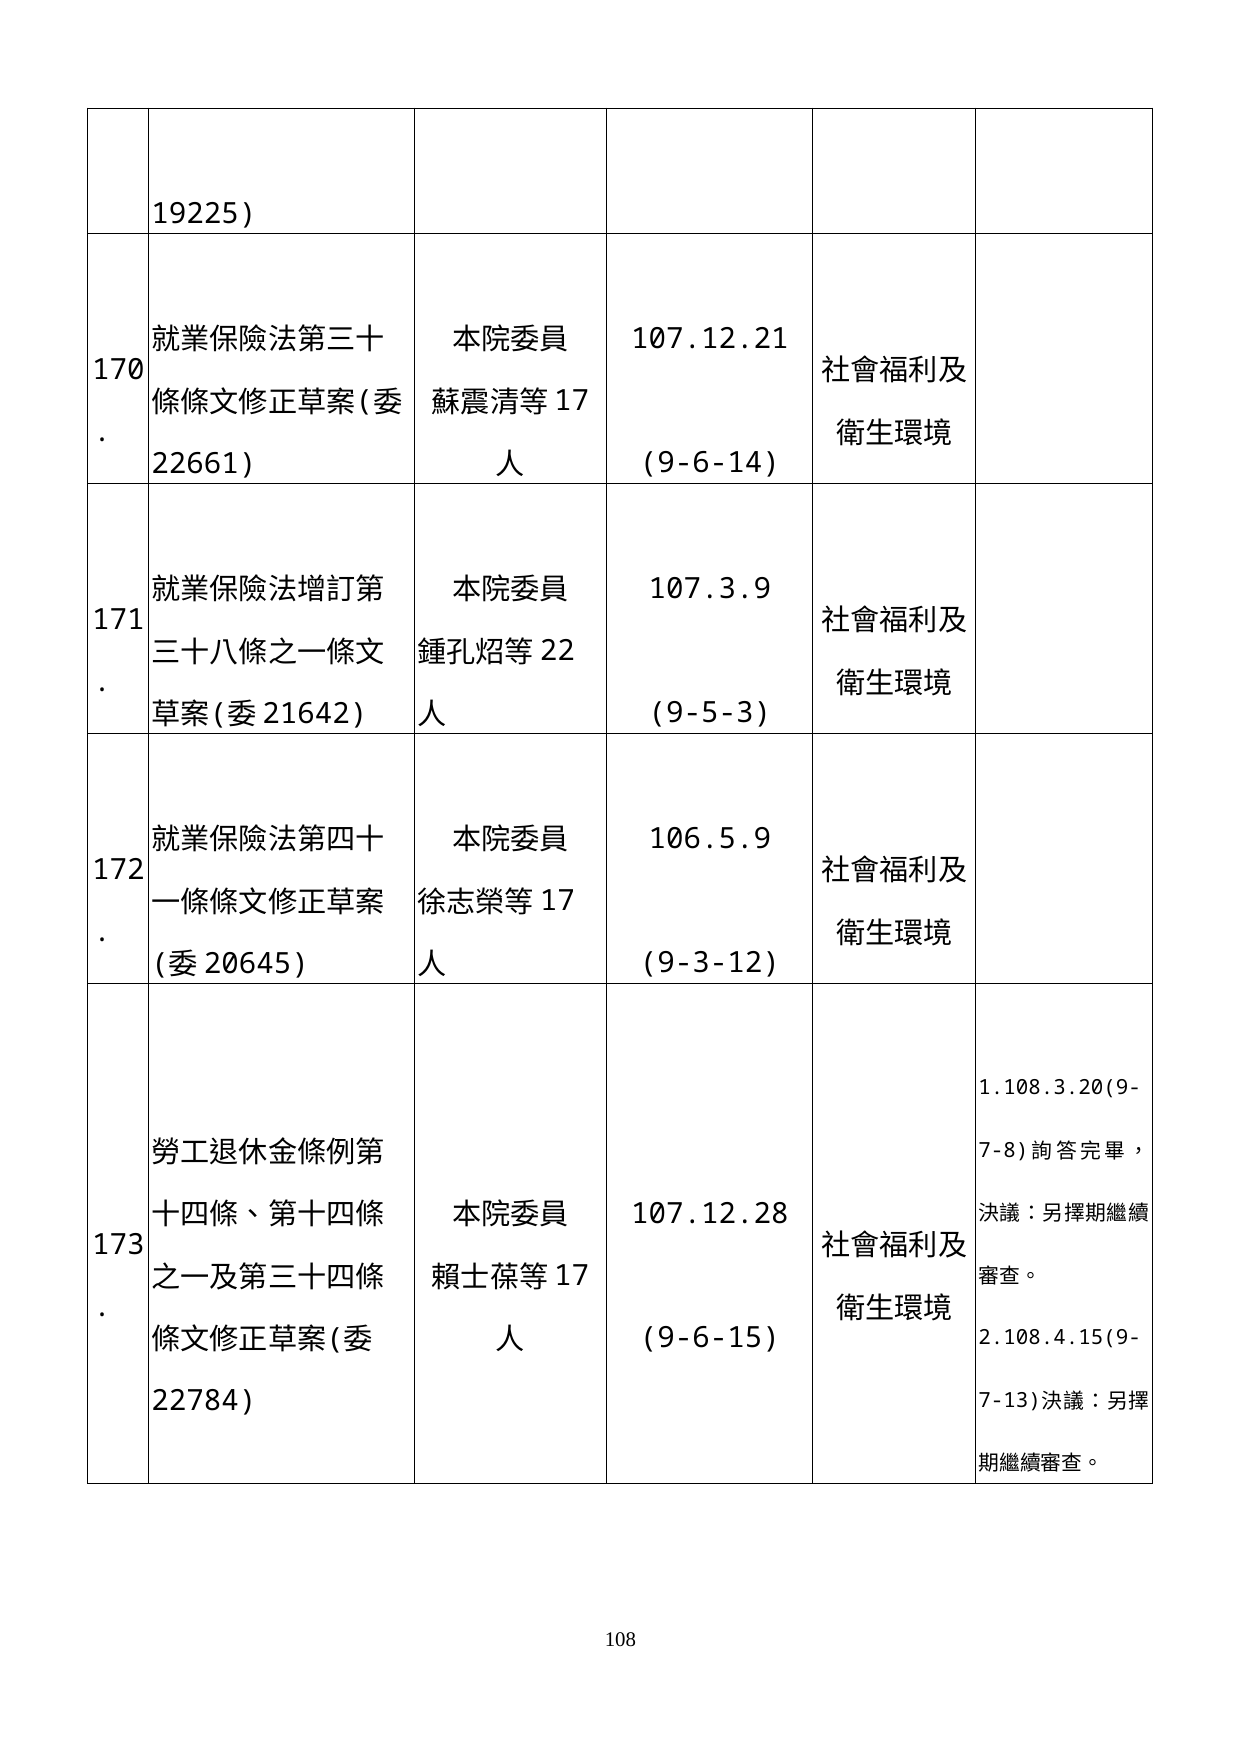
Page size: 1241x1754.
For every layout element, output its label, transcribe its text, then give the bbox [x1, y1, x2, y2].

table_cell 就業保險法第三十條條文修正草案(委22661) [149, 234, 414, 483]
table_cell [976, 234, 1152, 483]
table_cell 1.108.3.20(9-7-8)詢答完畢，決議：另擇期繼續審查。 2.108.4.15(9-7-13)決議：另擇期繼續審查。 [976, 984, 1152, 1483]
table_cell 社會福利及衛生環境 [813, 234, 975, 483]
table_cell 106.5.9 (9-3-12) [607, 734, 812, 983]
table_cell 本院委員 賴士葆等17人 [415, 984, 606, 1483]
table_cell [607, 109, 812, 233]
table_cell 本院委員 徐志榮等17人 [415, 734, 606, 983]
table_cell 19225) [149, 109, 414, 233]
table_cell 社會福利及衛生環境 [813, 984, 975, 1483]
table_cell [88, 484, 148, 733]
table_cell [813, 109, 975, 233]
table_cell [976, 109, 1152, 233]
table_cell 就業保險法第四十一條條文修正草案(委20645) [149, 734, 414, 983]
table_cell [88, 984, 148, 1483]
table_cell [88, 109, 148, 233]
table_cell 107.3.9 (9-5-3) [607, 484, 812, 733]
table_cell 社會福利及衛生環境 [813, 484, 975, 733]
table_cell [415, 109, 606, 233]
table_cell 社會福利及衛生環境 [813, 734, 975, 983]
table_cell 107.12.21 (9-6-14) [607, 234, 812, 483]
table_cell 就業保險法增訂第三十八條之一條文草案(委21642) [149, 484, 414, 733]
table_cell 勞工退休金條例第十四條、第十四條之一及第三十四條條文修正草案(委22784) [149, 984, 414, 1483]
table_cell [88, 234, 148, 483]
table_cell [976, 484, 1152, 733]
table_cell 107.12.28 (9-6-15) [607, 984, 812, 1483]
table_cell [88, 734, 148, 983]
table_cell 本院委員 蘇震清等17人 [415, 234, 606, 483]
table_cell [976, 734, 1152, 983]
table_cell 本院委員 鍾孔炤等22人 [415, 484, 606, 733]
